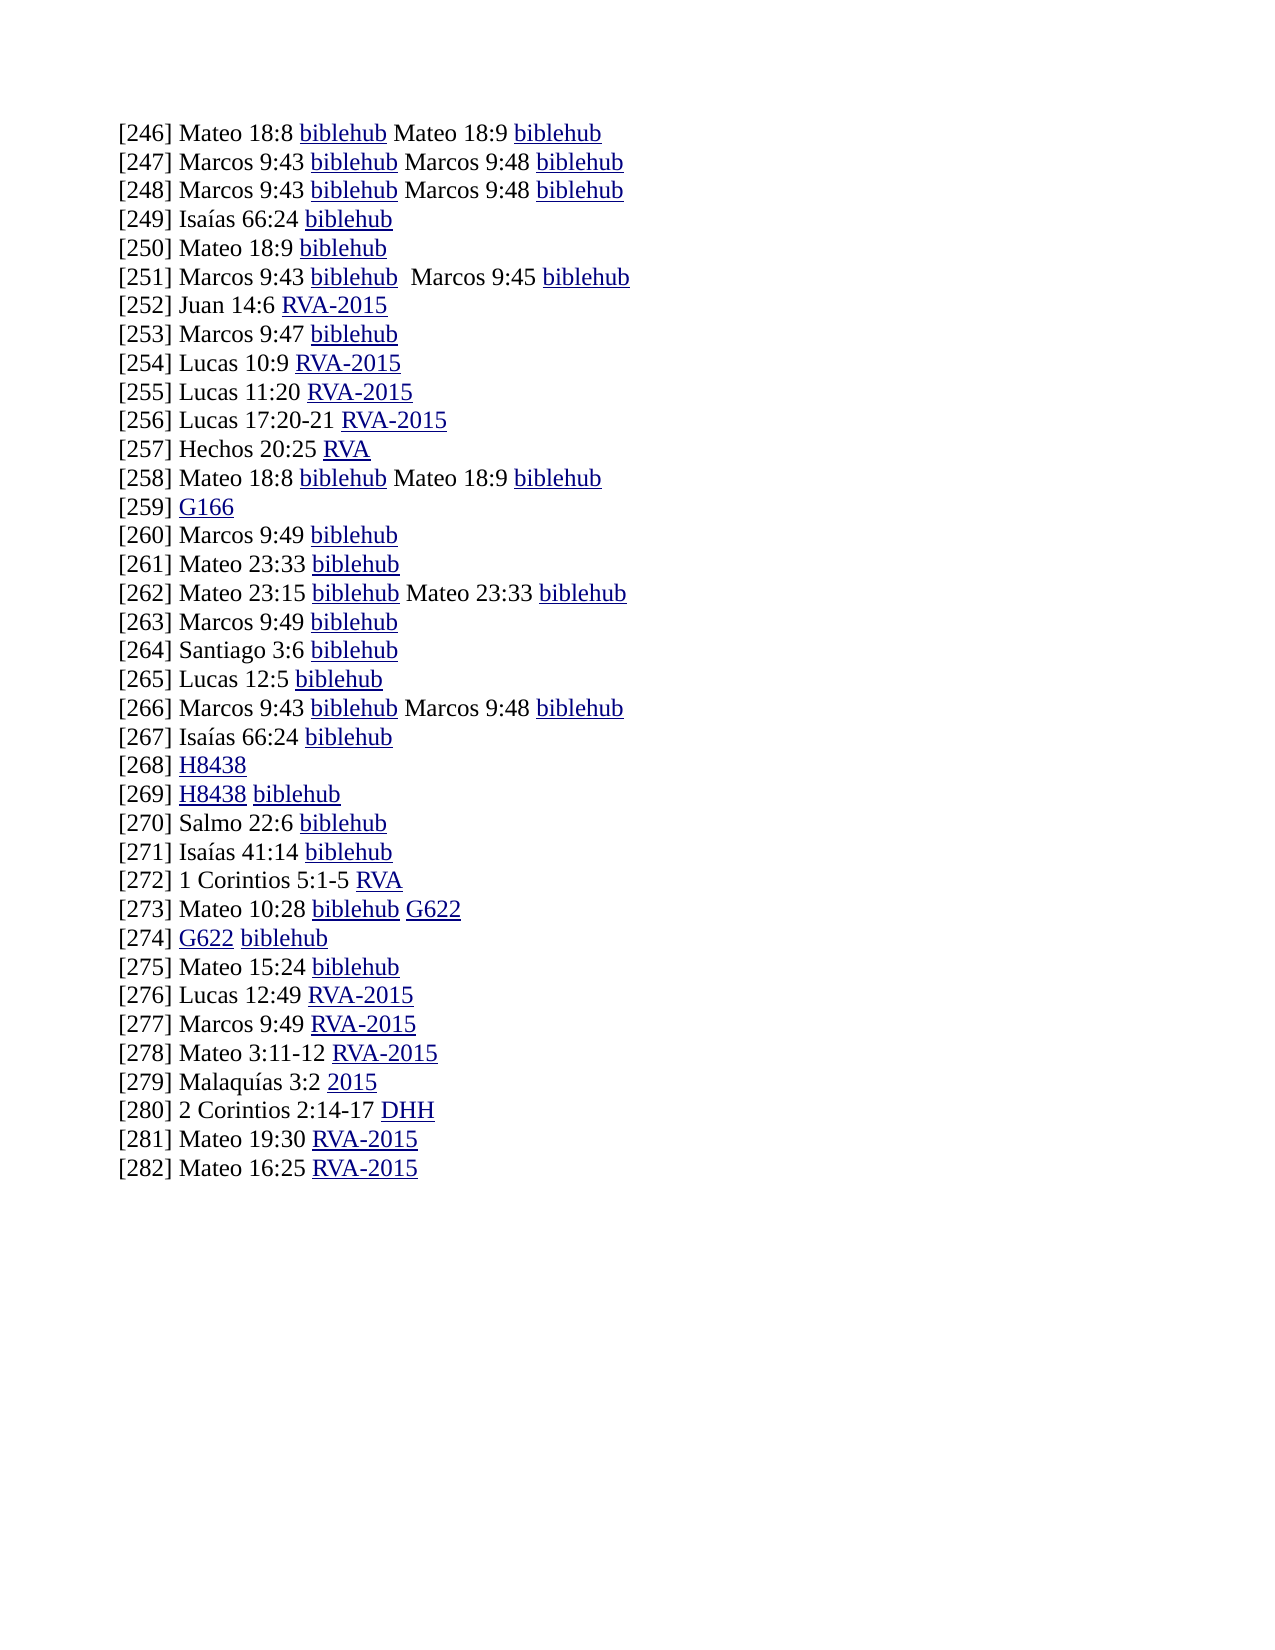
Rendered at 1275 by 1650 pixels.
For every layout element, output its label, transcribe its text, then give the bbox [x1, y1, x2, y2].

text Mateo 23:33 biblehub [118, 549, 1157, 578]
text Mateo 3:11-12 RVA-2015 [118, 1038, 1157, 1067]
text Mateo 19:30 RVA-2015 [118, 1124, 1157, 1153]
text Marcos 9:49 RVA-2015 [118, 1009, 1157, 1038]
text Mateo 18:8 biblehub Mateo 18:9 biblehub [118, 118, 1157, 147]
text H8438 [118, 751, 1157, 779]
text Marcos 9:43 biblehub Marcos 9:48 biblehub [118, 147, 1157, 176]
text Marcos 9:43 biblehub Marcos 9:48 biblehub [118, 176, 1157, 204]
text Marcos 9:49 biblehub [118, 521, 1157, 549]
text Mateo 15:24 biblehub [118, 952, 1157, 981]
text G166 [118, 492, 1157, 521]
text Marcos 9:43 biblehub Marcos 9:45 biblehub [118, 262, 1157, 291]
text Lucas 10:9 RVA-2015 [118, 348, 1157, 377]
text Lucas 11:20 RVA-2015 [118, 377, 1157, 406]
text Lucas 12:49 RVA-2015 [118, 981, 1157, 1009]
text Santiago 3:6 biblehub [118, 636, 1157, 664]
text 2 Corintios 2:14-17 DHH [118, 1096, 1157, 1124]
text Juan 14:6 RVA-2015 [118, 291, 1157, 319]
text Mateo 18:9 biblehub [118, 233, 1157, 262]
text Marcos 9:43 biblehub Marcos 9:48 biblehub [118, 693, 1157, 722]
text Salmo 22:6 biblehub [118, 808, 1157, 837]
text Isaías 41:14 biblehub [118, 837, 1157, 866]
text Mateo 16:25 RVA-2015 [118, 1153, 1157, 1182]
text Marcos 9:47 biblehub [118, 319, 1157, 348]
text Isaías 66:24 biblehub [118, 722, 1157, 751]
text Marcos 9:49 biblehub [118, 607, 1157, 636]
text G622 biblehub [118, 923, 1157, 952]
text H8438 biblehub [118, 779, 1157, 808]
text Mateo 18:8 biblehub Mateo 18:9 biblehub [118, 463, 1157, 492]
text Malaquías 3:2 2015 [118, 1067, 1157, 1096]
text Mateo 10:28 biblehub G622 [118, 894, 1157, 923]
text Isaías 66:24 biblehub [118, 204, 1157, 233]
text Mateo 23:15 biblehub Mateo 23:33 biblehub [118, 578, 1157, 607]
text Lucas 12:5 biblehub [118, 664, 1157, 693]
text Hechos 20:25 RVA [118, 434, 1157, 463]
text 1 Corintios 5:1-5 RVA [118, 866, 1157, 894]
text Lucas 17:20-21 RVA-2015 [118, 406, 1157, 434]
